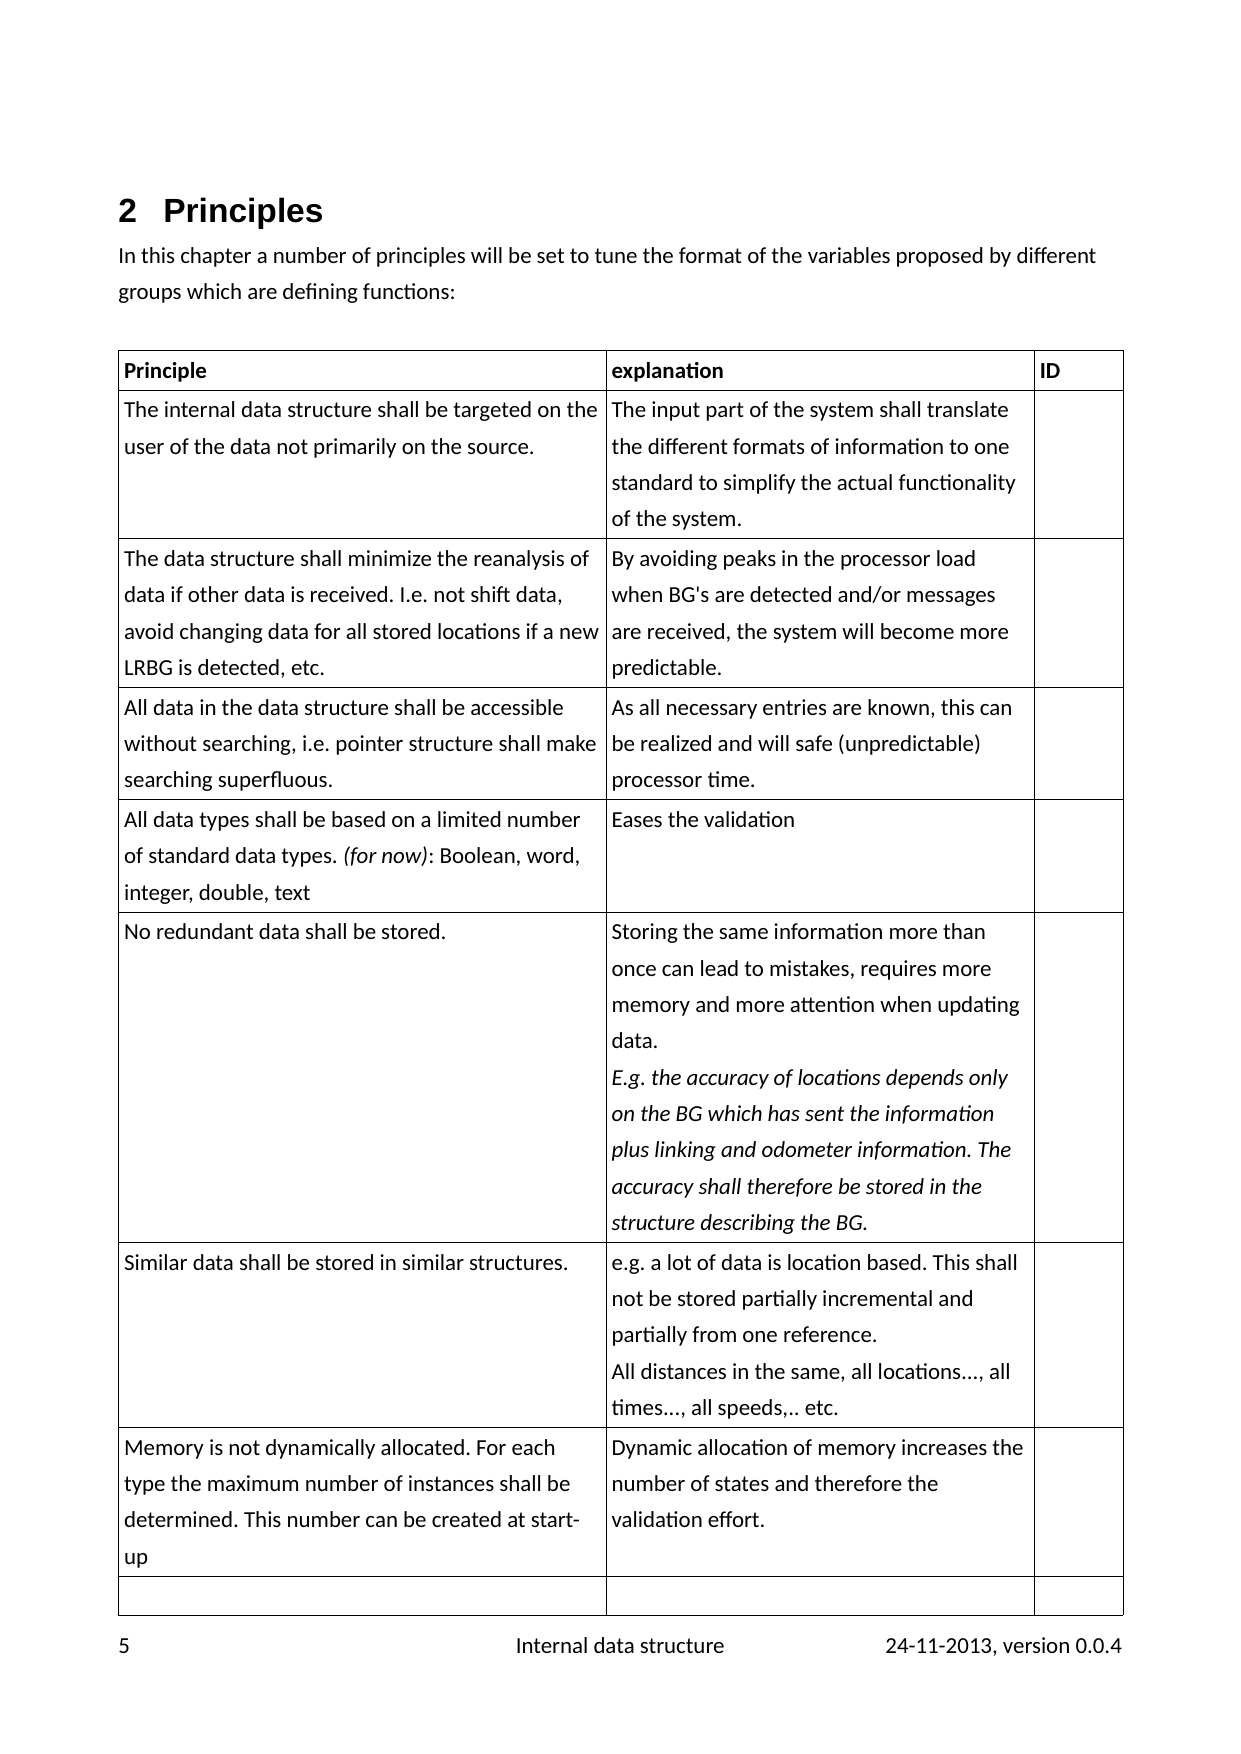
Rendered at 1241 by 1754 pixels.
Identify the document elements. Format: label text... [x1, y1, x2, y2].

table_cell [1035, 391, 1123, 538]
table_cell No redundant data shall be stored. [119, 913, 606, 1242]
table_header explanation [607, 351, 1034, 390]
table_cell [1035, 1428, 1123, 1576]
table_cell By avoiding peaks in the processor load when BG's are detected and/or messages are received, the system will become more predictable. [607, 539, 1034, 687]
table_cell The input part of the system shall translate the different formats of information to one standard to simplify the actual functionality of the system. [607, 391, 1034, 538]
table_header ID [1035, 351, 1123, 390]
table_cell [607, 1577, 1034, 1615]
table_cell e.g. a lot of data is location based. This shall not be stored partially incremental and partially from one reference. All distances in the same, all locations..., all times..., all speeds,.. etc. [607, 1243, 1034, 1427]
table_cell [1035, 1577, 1123, 1615]
table_cell [1035, 688, 1123, 799]
table_cell The internal data structure shall be targeted on the user of the data not primarily on the source. [119, 391, 606, 538]
table_cell [119, 1577, 606, 1615]
subtitle Principles [118, 191, 1122, 229]
table_cell [1035, 800, 1123, 912]
table_cell [1035, 913, 1123, 1242]
text In this chapter a number of principles will be set to tune the format of the variables proposed by different groups which are defining functions: [118, 241, 1122, 305]
table_cell [1035, 1243, 1123, 1427]
table_cell Eases the validation [607, 800, 1034, 912]
table_cell The data structure shall minimize the reanalysis of data if other data is received. I.e. not shift data, avoid changing data for all stored locations if a new LRBG is detected, etc. [119, 539, 606, 687]
table_cell All data types shall be based on a limited number of standard data types. (for now): Boolean, word, integer, double, text [119, 800, 606, 912]
table_cell Dynamic allocation of memory increases the number of states and therefore the validation effort. [607, 1428, 1034, 1576]
table_header Principle [119, 351, 606, 390]
table_cell Storing the same information more than once can lead to mistakes, requires more memory and more attention when updating data. E.g. the accuracy of locations depends only on the BG which has sent the information plus linking and odometer information. The accuracy shall therefore be stored in the structure describing the BG. [607, 913, 1034, 1242]
table_cell All data in the data structure shall be accessible without searching, i.e. pointer structure shall make searching superfluous. [119, 688, 606, 799]
table_cell [1035, 539, 1123, 687]
table_cell Similar data shall be stored in similar structures. [119, 1243, 606, 1427]
table_cell Memory is not dynamically allocated. For each type the maximum number of instances shall be determined. This number can be created at start-up [119, 1428, 606, 1576]
table_cell As all necessary entries are known, this can be realized and will safe (unpredictable) processor time. [607, 688, 1034, 799]
